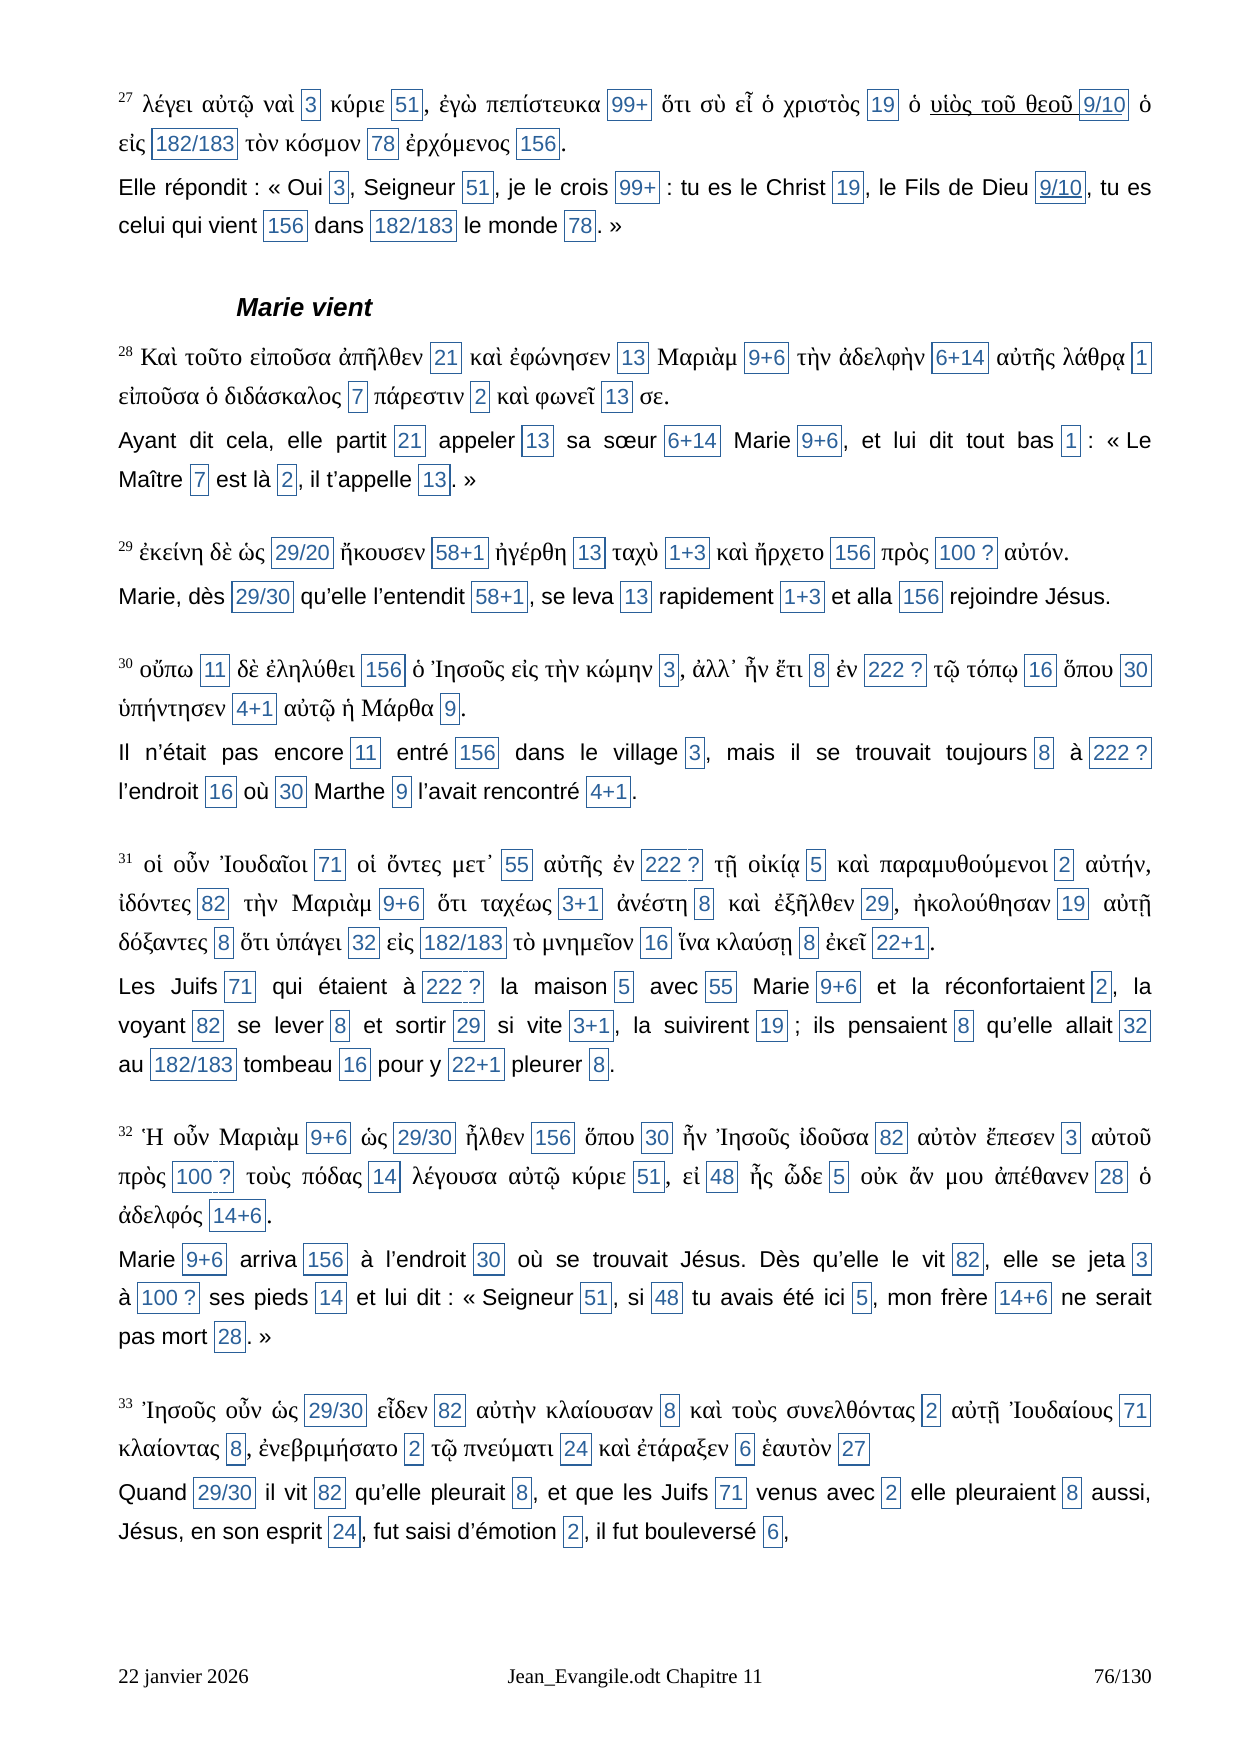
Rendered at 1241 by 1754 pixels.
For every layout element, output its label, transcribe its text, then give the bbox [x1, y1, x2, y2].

text 28 Καὶ τοῦτο εἰποῦσα ἀπῆλθεν 21 καὶ ἐφώνησεν 13 Μαριὰμ 9+6 τὴν ἀδελφὴν 6+14 αὐτῆς λάθρᾳ 1 εἰποῦσα ὁ διδάσκαλος 7 πάρεστιν 2 καὶ φωνεῖ 13 σε. [118, 342, 1152, 413]
text 30 οὔπω 11 δὲ ἐληλύθει 156 ὁ Ἰησοῦς εἰς τὴν κώμην 3, ἀλλ᾽ ἦν ἔτι 8 ἐν 222 ? τῷ τόπῳ 16 ὅπου 30 ὑπήντησεν 4+1 αὐτῷ ἡ Μάρθα 9. [118, 654, 1152, 725]
text καὶ ἤρχετο [710, 537, 830, 569]
text Ayant dit cela, elle partit 21 appeler 13 sa sœur 6+14 Marie 9+6, et lui dit tout bas 1 : « Le Maître 7 est là 2, il t’appelle 13. » [118, 425, 1152, 496]
text 33 Ἰησοῦς οὖν ὡς 29/30 εἶδεν 82 αὐτὴν κλαίουσαν 8 καὶ τοὺς συνελθόντας 2 αὐτῇ Ἰουδαίους 71 κλαίοντας 8, ἐνεβριμήσατο 2 τῷ πνεύματι 24 καὶ ἐτάραξεν 6 ἑαυτὸν 27 [118, 1394, 1152, 1466]
text Il n’était pas encore 11 entré 156 dans le village 3, mais il se trouvait toujours 8 à 222 ? l’endroit 16 où 30 Marthe 9 l’avait rencontré 4+1. [118, 737, 1152, 808]
text 156 [900, 582, 942, 612]
text rapidement [652, 581, 780, 613]
text 58+1 [433, 538, 488, 568]
text αὐτόν. [998, 537, 1152, 569]
text 58+1 [472, 582, 527, 612]
text πρὸς [875, 537, 935, 569]
text Quand 29/30 il vit 82 qu’elle pleurait 8, et que les Juifs 71 venus avec 2 elle pleuraient 8 aussi, Jésus, en son esprit 24, fut saisi d’émotion 2, il fut bouleversé 6, [118, 1477, 1152, 1548]
text 29/30 [233, 582, 293, 612]
text 29 ἐκείνη δὲ ὡς [118, 537, 271, 569]
text 1+3 [666, 538, 709, 568]
text 27 λέγει αὐτῷ ναὶ 3 κύριε 51, ἐγὼ πεπίστευκα 99+ ὅτι σὺ εἶ ὁ χριστὸς 19 ὁ υἱὸς τοῦ θεοῦ 9/10 ὁ εἰς 182/183 τὸν κόσμον 78 ἐρχόμενος 156. [118, 88, 1152, 160]
text 13 [574, 538, 604, 568]
text Marie 9+6 arriva 156 à l’endroit 30 où se trouvait Jésus. Dès qu’elle le vit 82, elle se jeta 3 à 100 ? ses pieds 14 et lui dit : « Seigneur 51, si 48 tu avais été ici 5, mon frère 14+6 ne serait pas mort 28. » [118, 1243, 1152, 1353]
text 156 [831, 538, 874, 568]
text Les Juifs 71 qui étaient à 222 ? la maison 5 avec 55 Marie 9+6 et la réconfortaient 2, la voyant 82 se lever 8 et sortir 29 si vite 3+1, la suivirent 19 ; ils pensaient 8 qu’elle allait 32 au 182/183 tombeau 16 pour y 22+1 pleurer 8. [118, 971, 1152, 1081]
text Marie, dès [118, 581, 231, 613]
text 1+3 [781, 582, 824, 612]
text ἤκουσεν [334, 537, 431, 569]
text 29/20 [272, 538, 333, 568]
text et alla [825, 581, 899, 613]
text rejoindre Jésus. [943, 581, 1152, 613]
text , se leva [528, 581, 620, 613]
text ἠγέρθη [489, 537, 573, 569]
text 100 ? [936, 538, 997, 568]
text qu’elle l’entendit [294, 581, 471, 613]
subtitle Marie vient [236, 292, 1152, 322]
text Elle répondit : « Oui 3, Seigneur 51, je le crois 99+ : tu es le Christ 19, le Fils de Dieu 9/10, tu es celui qui vient 156 dans 182/183 le monde 78. » [118, 171, 1152, 242]
text 13 [621, 582, 651, 612]
text ταχὺ [606, 537, 665, 569]
text 32 Ἡ οὖν Μαριὰμ 9+6 ὡς 29/30 ἦλθεν 156 ὅπου 30 ἦν Ἰησοῦς ἰδοῦσα 82 αὐτὸν ἔπεσεν 3 αὐτοῦ πρὸς 100 ? τοὺς πόδας 14 λέγουσα αὐτῷ κύριε 51, εἰ 48 ἦς ὧδε 5 οὐκ ἄν μου ἀπέθανεν 28 ὁ ἀδελφός 14+6. [118, 1122, 1152, 1232]
text 31 οἱ οὖν Ἰουδαῖοι 71 οἱ ὄντες μετ᾽ 55 αὐτῆς ἐν 222 ? τῇ οἰκίᾳ 5 καὶ παραμυθούμενοι 2 αὐτήν, ἰδόντες 82 τὴν Μαριὰμ 9+6 ὅτι ταχέως 3+1 ἀνέστη 8 καὶ ἐξῆλθεν 29, ἠκολούθησαν 19 αὐτῇ δόξαντες 8 ὅτι ὑπάγει 32 εἰς 182/183 τὸ μνημεῖον 16 ἵνα κλαύσῃ 8 ἐκεῖ 22+1. [118, 849, 1152, 959]
